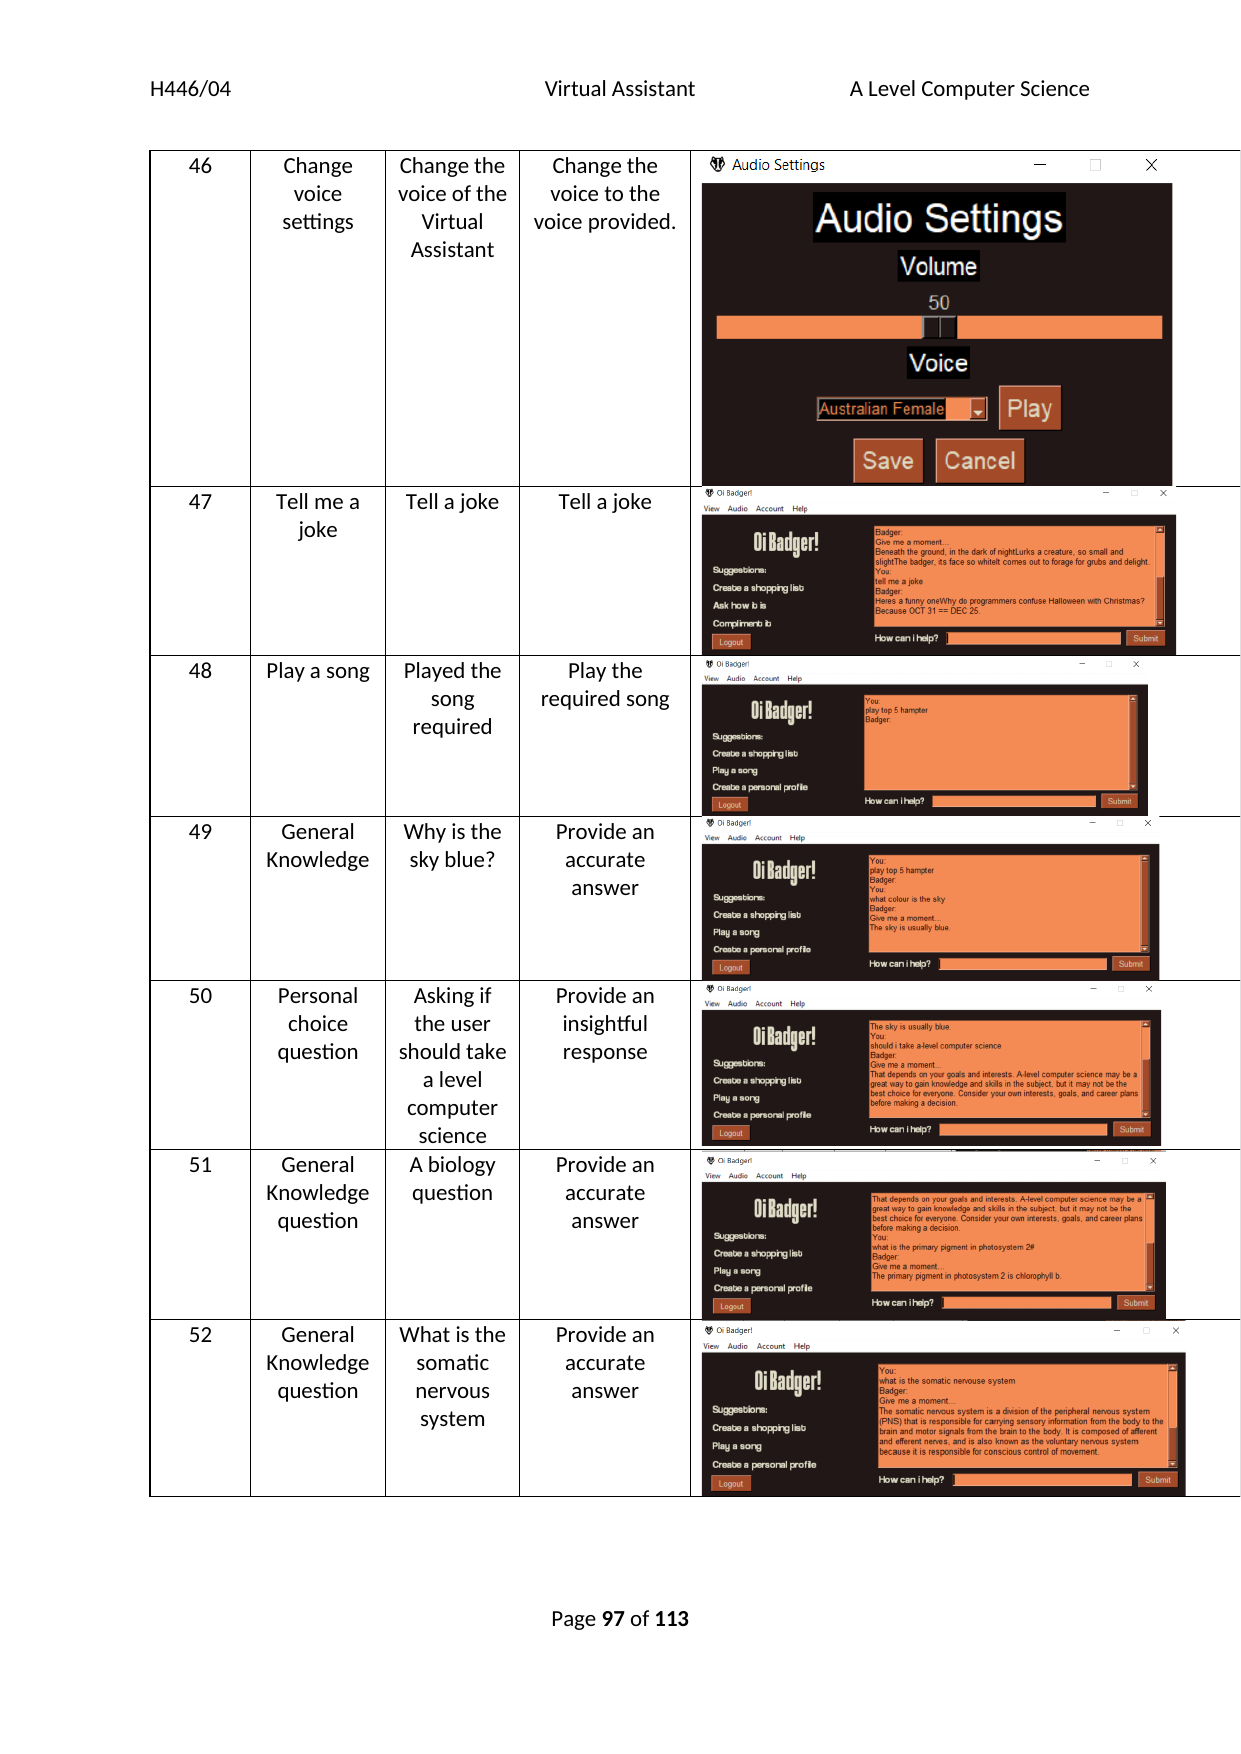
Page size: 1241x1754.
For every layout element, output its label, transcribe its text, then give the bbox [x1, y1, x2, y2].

table_cell [691, 817, 701, 980]
table_cell [691, 1150, 701, 1319]
table_cell Provide an accurate answer [520, 817, 690, 980]
table_cell Play a song [251, 656, 385, 816]
table_cell General Knowledge question [251, 1320, 385, 1496]
table_cell [691, 1320, 701, 1496]
table_cell Asking if the user should take a level computer science [386, 981, 519, 1149]
table_cell 47 [151, 487, 250, 655]
table_cell Tell me a joke [251, 487, 385, 655]
table_cell [1166, 1150, 1240, 1319]
table_cell [691, 981, 1240, 1149]
table_cell 49 [151, 817, 250, 980]
table_cell [1160, 817, 1240, 980]
table_cell What is the somatic nervous system [386, 1320, 519, 1496]
table_cell Play the required song [520, 656, 690, 816]
table_cell Tell a joke [520, 487, 690, 655]
table_cell General Knowledge question [251, 1150, 385, 1319]
table_cell [1177, 487, 1240, 655]
table_cell Change voice settings [251, 151, 385, 486]
table_cell Provide an accurate answer [520, 1150, 690, 1319]
table_cell 52 [151, 1320, 250, 1496]
table_cell Change the voice of the Virtual Assistant [386, 151, 519, 486]
table_cell Change the voice to the voice provided. [520, 151, 690, 486]
table_cell [691, 151, 701, 486]
table_cell [691, 656, 701, 816]
table_cell Provide an insightful response [520, 981, 690, 1149]
table_cell Why is the sky blue? [386, 817, 519, 980]
table_cell Personal choice question [251, 981, 385, 1149]
table_cell General Knowledge [251, 817, 385, 980]
table_cell 46 [151, 151, 250, 486]
table_cell Provide an accurate answer [520, 1320, 690, 1496]
table_cell [1148, 656, 1240, 816]
table_cell A biology question [386, 1150, 519, 1319]
table_cell [691, 487, 701, 655]
table_cell Tell a joke [386, 487, 519, 655]
table_cell [1186, 1320, 1240, 1496]
table_cell 50 [151, 981, 250, 1149]
table_cell [1173, 151, 1240, 486]
table_cell Played the song required [386, 656, 519, 816]
table_cell 51 [151, 1150, 250, 1319]
table_cell 48 [151, 656, 250, 816]
